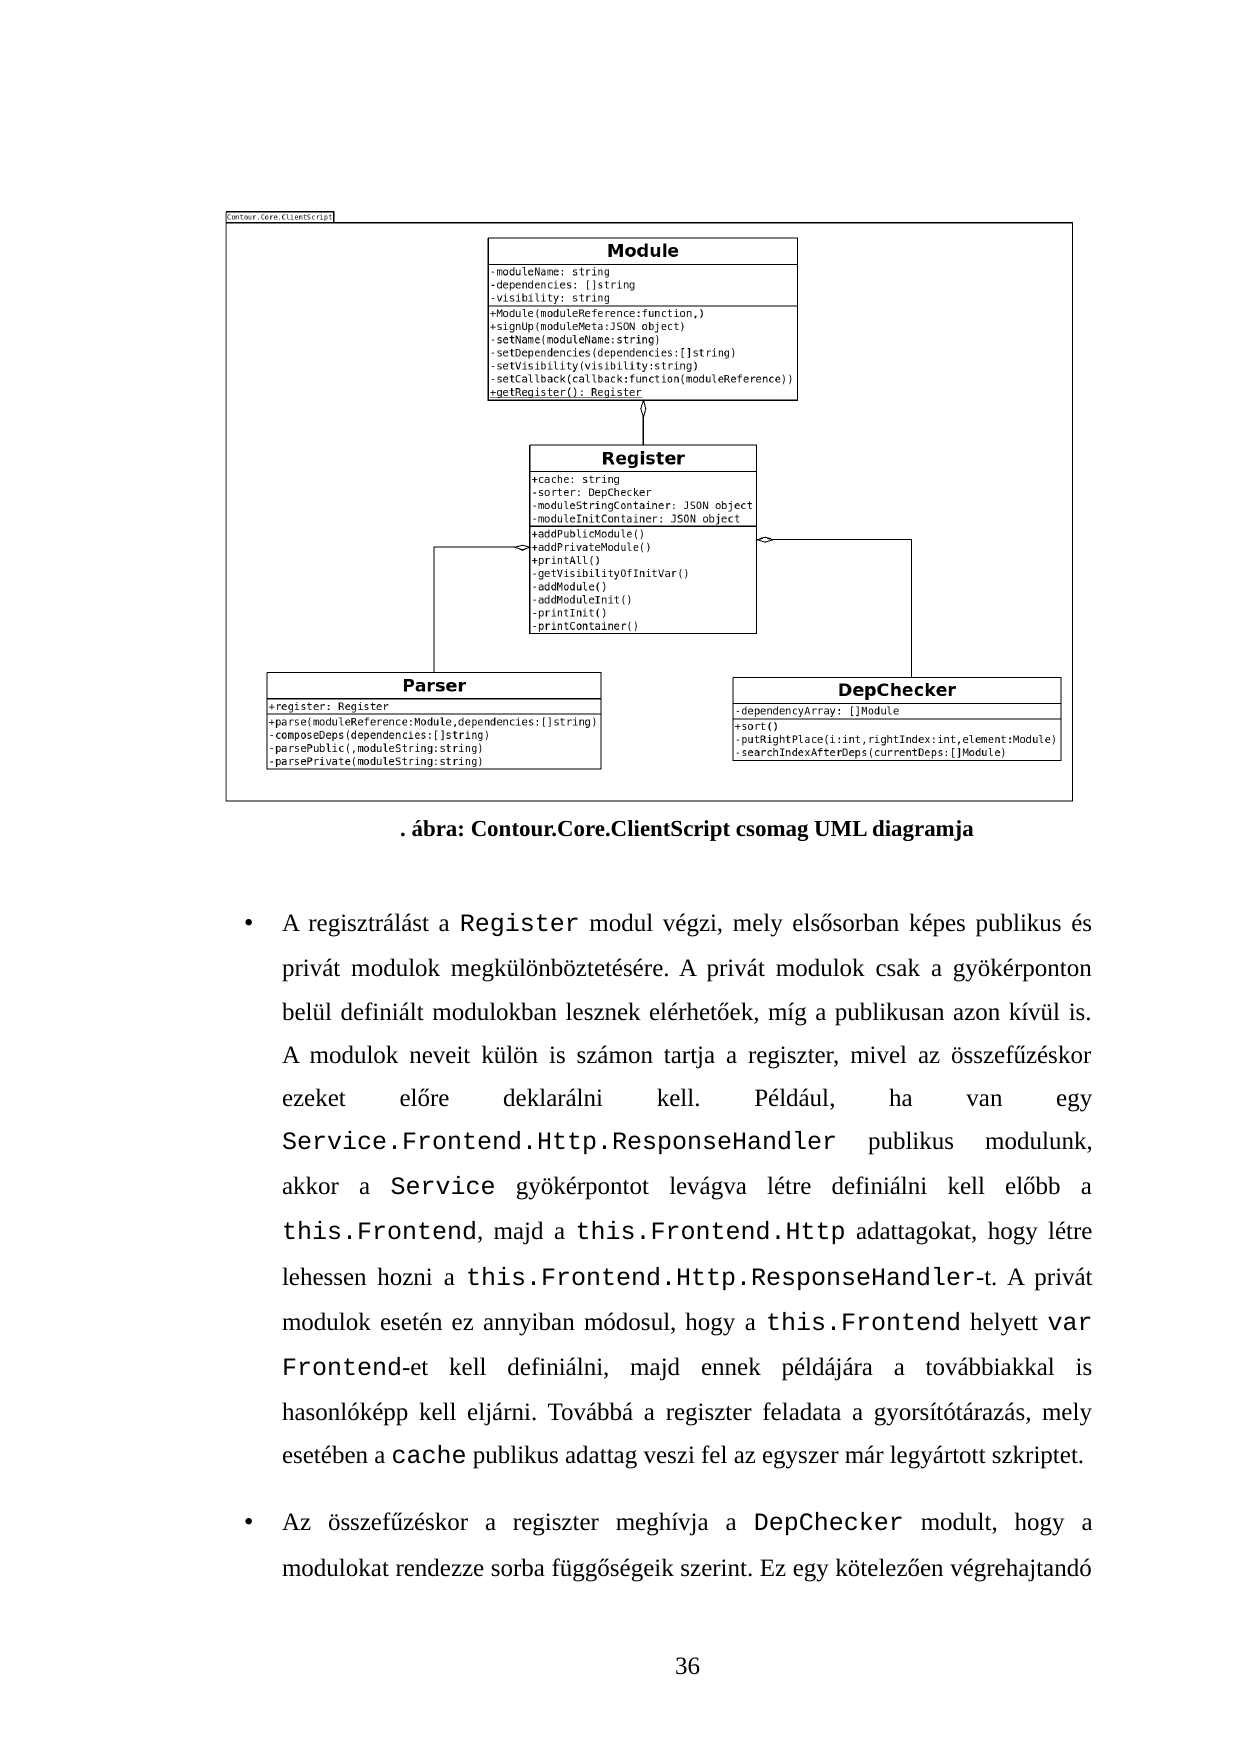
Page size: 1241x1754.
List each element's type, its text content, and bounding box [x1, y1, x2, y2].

picture [225, 211, 1074, 802]
list . ábra: Contour.Core.ClientScript csomag UML diagramja [244, 802, 1092, 841]
list Az összefűzéskor a regiszter meghívja a DepChecker modult, hogy a modulokat rendezze sorba függőségeik szerint. Ez egy kötelezően végrehajtandó [244, 1507, 1092, 1581]
list A regisztrálást a Register modul végzi, mely elsősorban képes publikus és privát modulok megkülönböztetésére. A privát modulok csak a gyökérponton belül definiált modulokban lesznek elérhetőek, míg a publikusan azon kívül is. A modulok neveit külön is számon tartja a regiszter, mivel az összefűzéskor ezeket előre deklarálni kell. Például, ha van egy Service.Frontend.Http.ResponseHandler publikus modulunk, akkor a Service gyökérpontot levágva létre definiálni kell előbb a this.Frontend, majd a this.Frontend.Http adattagokat, hogy létre lehessen hozni a this.Frontend.Http.ResponseHandler-t. A privát modulok esetén ez annyiban módosul, hogy a this.Frontend helyett var Frontend-et kell definiálni, majd ennek példájára a továbbiakkal is hasonlóképp kell eljárni. Továbbá a regiszter feladata a gyorsítótárazás, mely esetében a cache publikus adattag veszi fel az egyszer már legyártott szkriptet. [244, 908, 1092, 1471]
